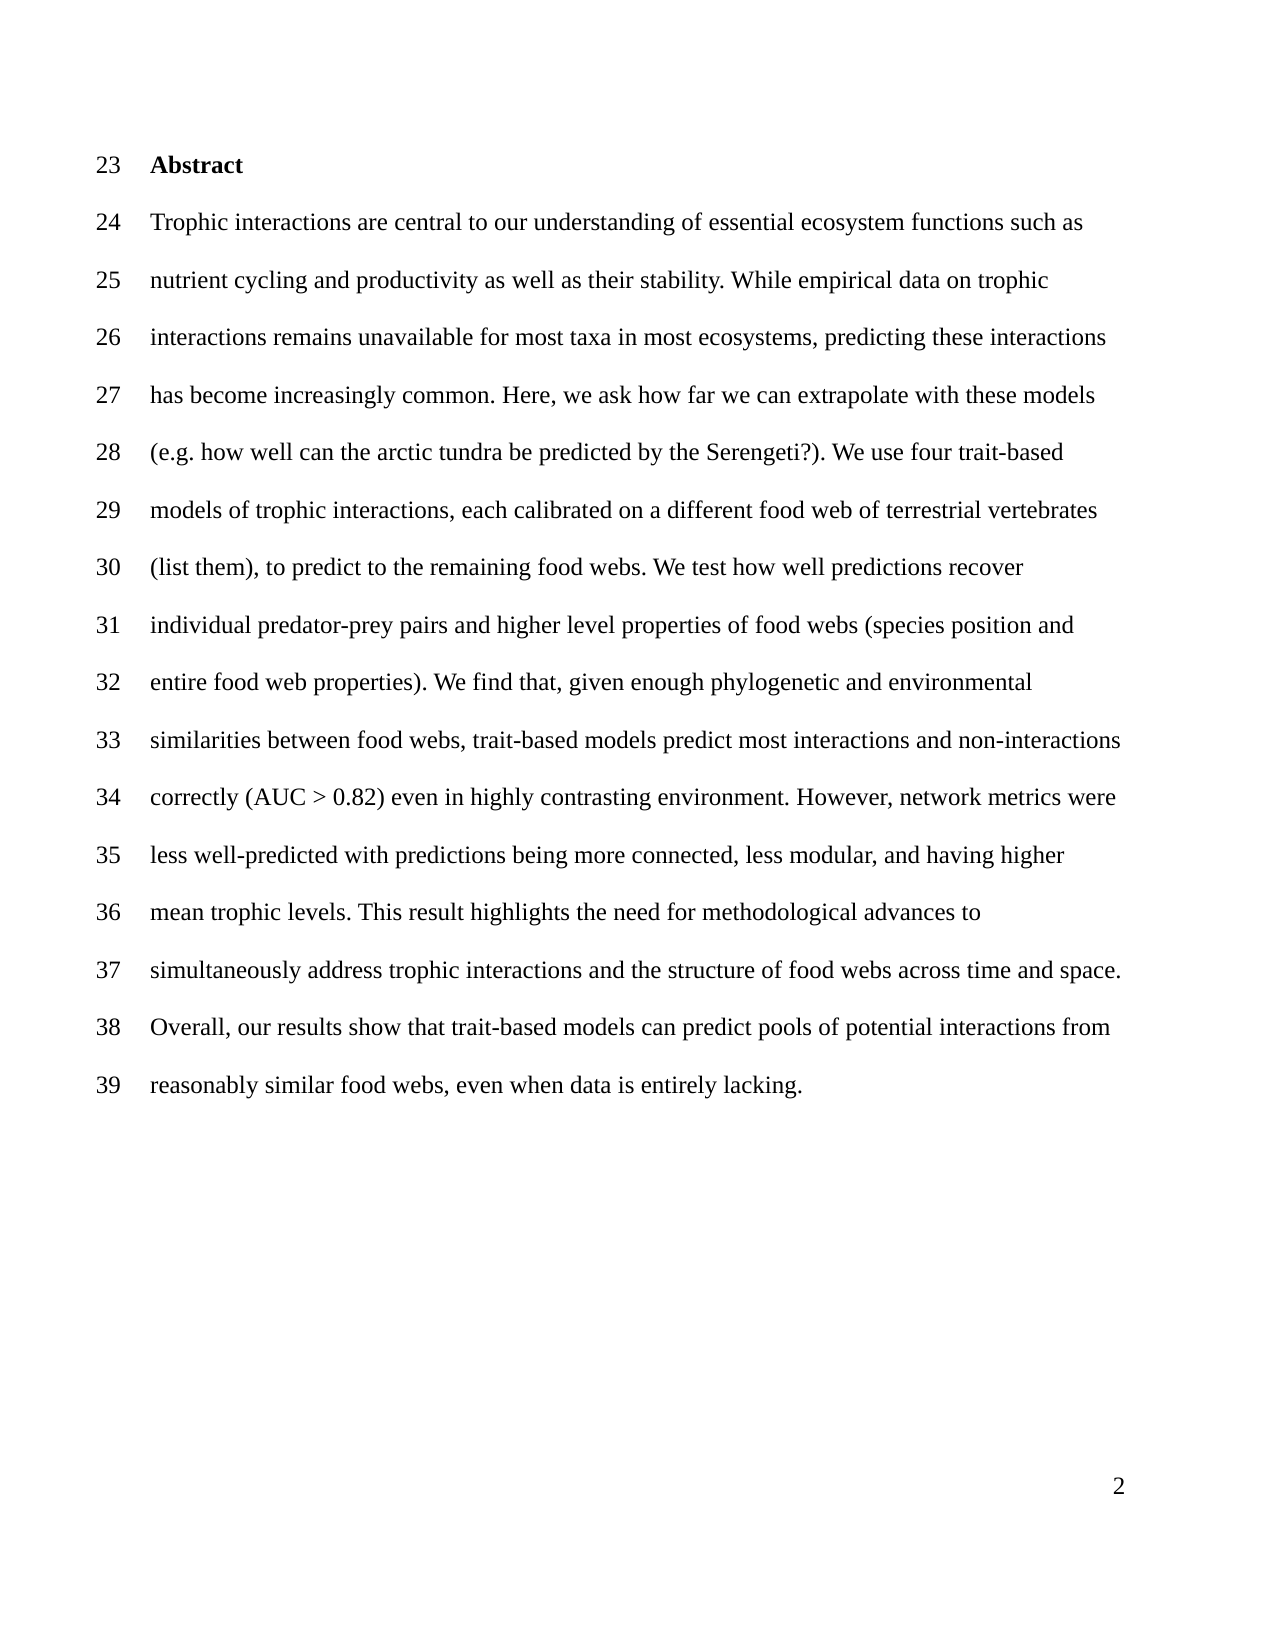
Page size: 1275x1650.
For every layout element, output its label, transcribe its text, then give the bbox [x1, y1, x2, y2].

text Abstract [150, 150, 1125, 179]
text Trophic interactions are central to our understanding of essential ecosystem functions such as nutrient cycling and productivity as well as their stability. While empirical data on trophic interactions remains unavailable for most taxa in most ecosystems, predicting these interactions has become increasingly common. Here, we ask how far we can extrapolate with these models (e.g. how well can the arctic tundra be predicted by the Serengeti?). We use four trait-based models of trophic interactions, each calibrated on a different food web of terrestrial vertebrates (list them), to predict to the remaining food webs. We test how well predictions recover individual predator-prey pairs and higher level properties of food webs (species position and entire food web properties). We find that, given enough phylogenetic and environmental similarities between food webs, trait-based models predict most interactions and non-interactions correctly (AUC > 0.82) even in highly contrasting environment. However, network metrics were less well-predicted with predictions being more connected, less modular, and having higher mean trophic levels. This result highlights the need for methodological advances to simultaneously address trophic interactions and the structure of food webs across time and space. Overall, our results show that trait-based models can predict pools of potential interactions from reasonably similar food webs, even when data is entirely lacking. [150, 207, 1125, 1099]
